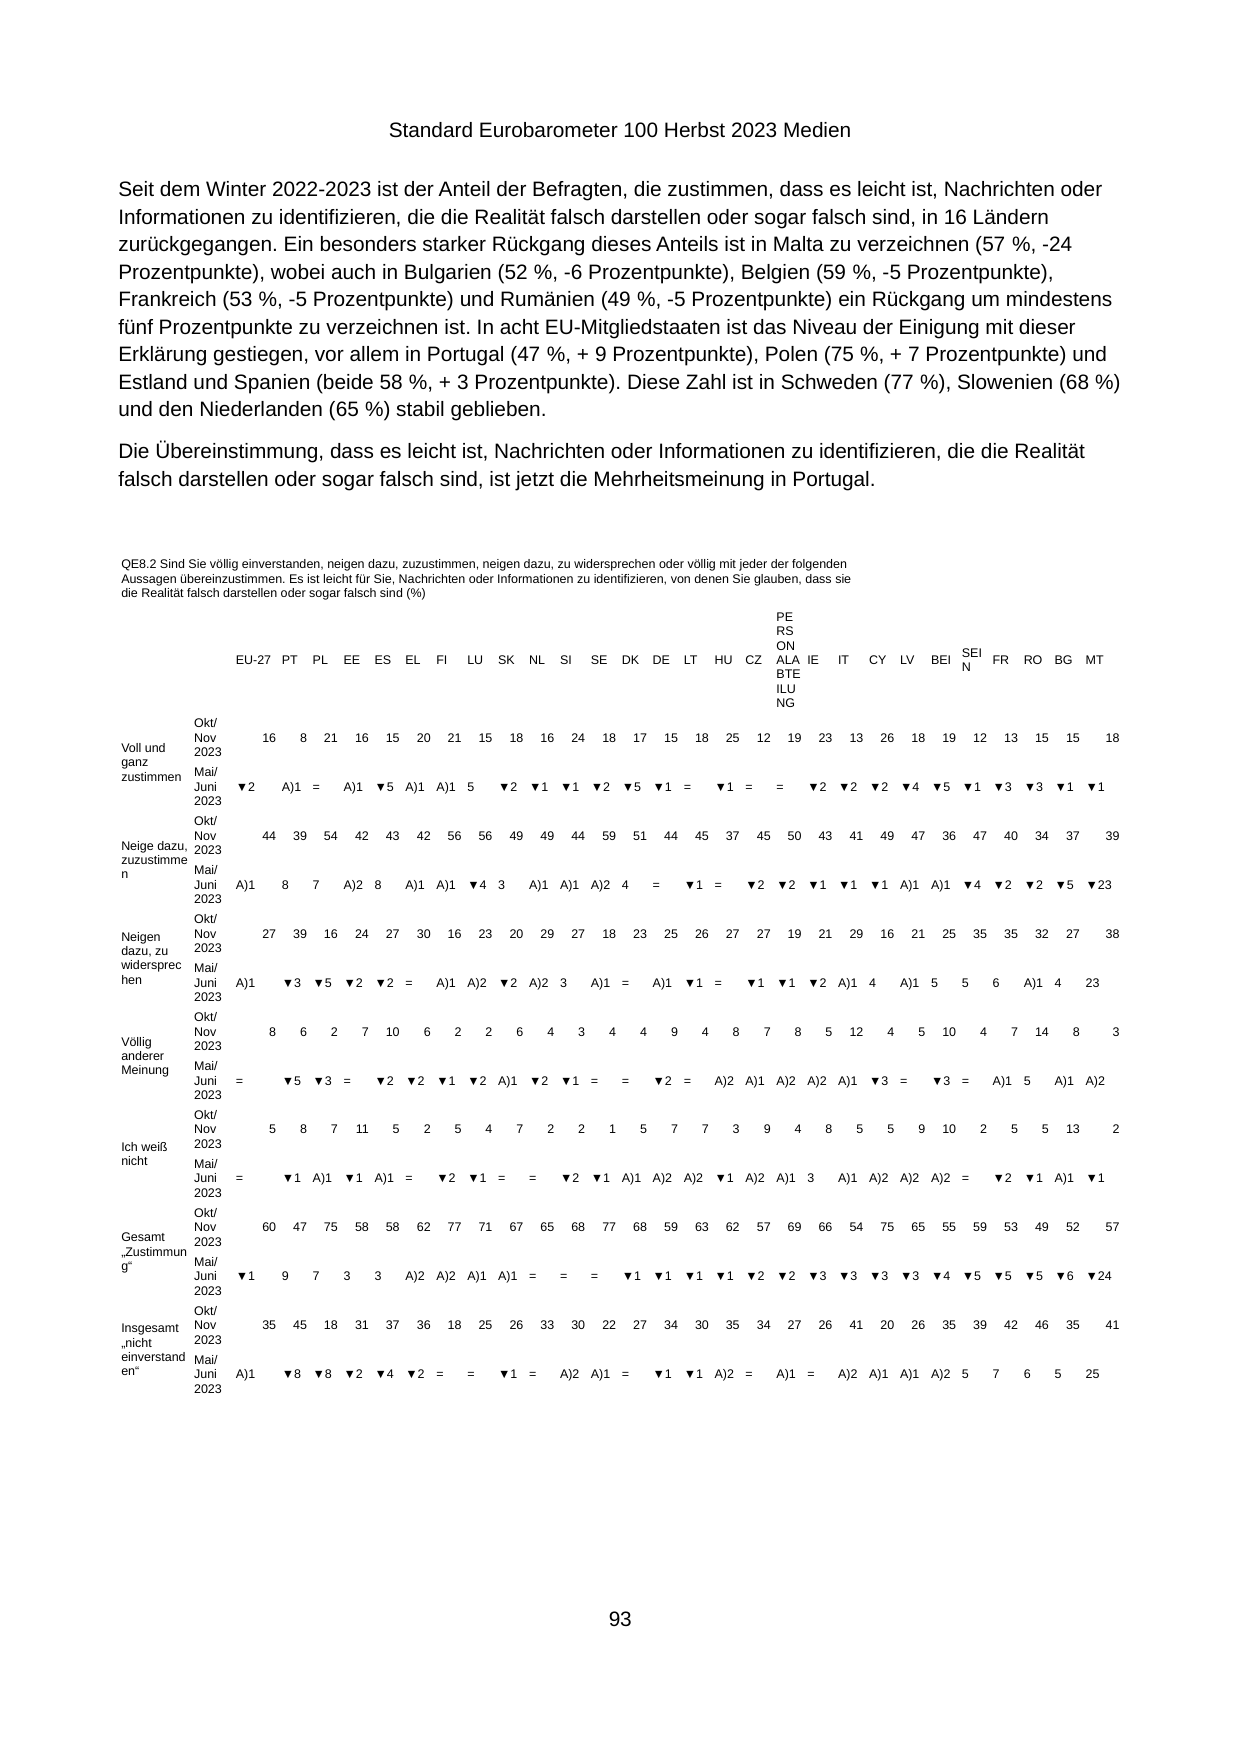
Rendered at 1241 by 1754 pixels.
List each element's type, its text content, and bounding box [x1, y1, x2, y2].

table_cell 47 [279, 1203, 309, 1252]
table_cell ▼3 [990, 762, 1021, 811]
table_cell 3 [371, 1252, 402, 1301]
table_cell 6 [402, 1007, 433, 1056]
table_cell Mai/Juni 2023 [191, 958, 233, 1007]
table_cell 10 [928, 1105, 959, 1154]
table_cell 19 [773, 909, 804, 958]
table_cell ▼1 [711, 1154, 742, 1203]
table_cell 18 [433, 1301, 464, 1349]
table_cell A)1 [619, 1154, 649, 1203]
table_cell 35 [928, 1301, 959, 1349]
table_cell 33 [526, 1301, 557, 1349]
table_cell 6 [990, 958, 1021, 1007]
table_cell 15 [1051, 713, 1082, 762]
table_cell A)1 [990, 1056, 1021, 1105]
table_cell A)2 [711, 1350, 742, 1398]
table_cell A)2 [340, 860, 371, 909]
table_cell ▼1 [1051, 762, 1082, 811]
table_cell ▼2 [495, 762, 526, 811]
table_cell 18 [310, 1301, 340, 1349]
table_cell 7 [681, 1105, 711, 1154]
table_cell ▼2 [804, 958, 835, 1007]
table_cell ▼1 [433, 1056, 464, 1105]
table_cell ▼2 [866, 762, 897, 811]
table_cell Mai/Juni 2023 [191, 860, 233, 909]
table_cell 75 [866, 1203, 897, 1252]
table_cell 5 [959, 1350, 989, 1398]
table_cell 2 [433, 1007, 464, 1056]
table_cell 25 [464, 1301, 495, 1349]
table_cell 77 [433, 1203, 464, 1252]
table_cell 16 [233, 713, 279, 762]
table_cell 37 [1051, 811, 1082, 860]
table_cell 7 [310, 1105, 340, 1154]
table_cell DK [619, 607, 649, 713]
table_cell 5 [959, 958, 989, 1007]
table_cell ▼8 [279, 1350, 309, 1398]
table_cell 45 [742, 811, 773, 860]
table_cell 43 [804, 811, 835, 860]
table_cell ▼5 [1051, 860, 1082, 909]
table_cell 29 [835, 909, 866, 958]
table_cell 68 [557, 1203, 588, 1252]
table_cell 42 [340, 811, 371, 860]
table_cell 49 [495, 811, 526, 860]
table_cell = [711, 958, 742, 1007]
table_header [866, 551, 897, 607]
table_cell Voll und ganz zustimmen [118, 713, 191, 811]
table_cell 41 [835, 811, 866, 860]
table_cell 25 [928, 909, 959, 958]
table_cell ▼2 [464, 1056, 495, 1105]
table_cell 19 [928, 713, 959, 762]
table_cell FR [990, 607, 1021, 713]
table_cell 2 [959, 1105, 989, 1154]
table_cell = [233, 1056, 279, 1105]
table_cell = [526, 1154, 557, 1203]
table_cell ▼3 [866, 1056, 897, 1105]
table_cell BEI [928, 607, 959, 713]
table_cell ▼3 [804, 1252, 835, 1301]
table_cell ▼1 [773, 958, 804, 1007]
table_cell A)1 [495, 1252, 526, 1301]
table_cell A)1 [897, 1350, 928, 1398]
table_cell ▼5 [310, 958, 340, 1007]
table_cell = [588, 1252, 619, 1301]
table_cell 59 [959, 1203, 989, 1252]
table_cell Mai/Juni 2023 [191, 762, 233, 811]
table_cell ▼2 [742, 1252, 773, 1301]
table_cell 3 [1083, 1007, 1122, 1056]
table_cell 7 [495, 1105, 526, 1154]
table_cell 5 [619, 1105, 649, 1154]
table_cell 54 [835, 1203, 866, 1252]
text Seit dem Winter 2022-2023 ist der Anteil der Befragten, die zustimmen, dass es leicht ist, Nachrichten oder Informationen zu identifizieren, die die Realität falsch darstellen oder sogar falsch sind, in 16 Ländern zurückgegangen. Ein besonders starker Rückgang dieses Anteils ist in Malta zu verzeichnen (57 %, -24 Prozentpunkte), wobei auch in Bulgarien (52 %, -6 Prozentpunkte), Belgien (59 %, -5 Prozentpunkte), Frankreich (53 %, -5 Prozentpunkte) und Rumänien (49 %, -5 Prozentpunkte) ein Rückgang um mindestens fünf Prozentpunkte zu verzeichnen ist. In acht EU-Mitgliedstaaten ist das Niveau der Einigung mit dieser Erklärung gestiegen, vor allem in Portugal (47 %, + 9 Prozentpunkte), Polen (75 %, + 7 Prozentpunkte) und Estland und Spanien (beide 58 %, + 3 Prozentpunkte). Diese Zahl ist in Schweden (77 %), Slowenien (68 %) und den Niederlanden (65 %) stabil geblieben. [118, 177, 1122, 421]
table_cell ▼2 [557, 1154, 588, 1203]
table_cell = [495, 1154, 526, 1203]
table_cell IE [804, 607, 835, 713]
table_cell EE [340, 607, 371, 713]
table_cell ▼2 [340, 1350, 371, 1398]
table_cell = [310, 762, 340, 811]
table_cell 21 [433, 713, 464, 762]
table_cell LT [681, 607, 711, 713]
table_cell ▼1 [1083, 1154, 1122, 1203]
table_cell 35 [711, 1301, 742, 1349]
table_cell 43 [371, 811, 402, 860]
table_cell 4 [1051, 958, 1082, 1007]
table_cell ▼3 [897, 1252, 928, 1301]
table_cell A)2 [711, 1056, 742, 1105]
table_cell ▼1 [619, 1252, 649, 1301]
table_header [897, 551, 928, 607]
table_cell 46 [1021, 1301, 1051, 1349]
table_cell 51 [619, 811, 649, 860]
table_cell 44 [557, 811, 588, 860]
table_cell 2 [464, 1007, 495, 1056]
table_cell ▼1 [681, 860, 711, 909]
table_cell 59 [588, 811, 619, 860]
table_cell 6 [495, 1007, 526, 1056]
table_cell ▼23 [1083, 860, 1122, 909]
table_cell SEIN [959, 607, 989, 713]
table_cell 36 [402, 1301, 433, 1349]
table_cell 27 [711, 909, 742, 958]
table_cell 71 [464, 1203, 495, 1252]
table_cell 37 [711, 811, 742, 860]
table_cell ▼2 [433, 1154, 464, 1203]
table_cell ▼1 [526, 762, 557, 811]
table_cell 12 [835, 1007, 866, 1056]
table_cell CY [866, 607, 897, 713]
table_cell A)1 [835, 1056, 866, 1105]
table_cell 52 [1051, 1203, 1082, 1252]
table_cell ▼1 [959, 762, 989, 811]
table_cell ▼5 [279, 1056, 309, 1105]
table_cell 13 [835, 713, 866, 762]
table_cell 2 [402, 1105, 433, 1154]
table_cell NL [526, 607, 557, 713]
table_cell RO [1021, 607, 1051, 713]
table_cell 3 [557, 958, 588, 1007]
table_cell 62 [402, 1203, 433, 1252]
table_cell = [526, 1350, 557, 1398]
table_cell 10 [371, 1007, 402, 1056]
table_cell 20 [402, 713, 433, 762]
table_cell ▼3 [279, 958, 309, 1007]
table_cell 24 [557, 713, 588, 762]
table_cell 3 [804, 1154, 835, 1203]
table_cell 16 [310, 909, 340, 958]
table_cell 68 [619, 1203, 649, 1252]
table_cell BG [1051, 607, 1082, 713]
table_cell 39 [279, 909, 309, 958]
table_cell 18 [588, 909, 619, 958]
table_cell ▼1 [495, 1350, 526, 1398]
table_cell 9 [742, 1105, 773, 1154]
table_cell EL [402, 607, 433, 713]
table_cell ▼8 [310, 1350, 340, 1398]
table_cell Okt/Nov 2023 [191, 1105, 233, 1154]
table_cell 18 [588, 713, 619, 762]
table_cell 4 [526, 1007, 557, 1056]
table_cell 27 [371, 909, 402, 958]
table_cell ▼1 [742, 958, 773, 1007]
table_cell 49 [1021, 1203, 1051, 1252]
table_cell ▼5 [619, 762, 649, 811]
table_cell = [433, 1350, 464, 1398]
table_cell ▼4 [928, 1252, 959, 1301]
table_cell 4 [959, 1007, 989, 1056]
table_cell 30 [402, 909, 433, 958]
table_cell A)2 [557, 1350, 588, 1398]
table_cell 25 [650, 909, 681, 958]
table_cell 5 [1021, 1056, 1051, 1105]
table_cell ▼3 [835, 1252, 866, 1301]
table_cell 34 [742, 1301, 773, 1349]
table_cell 8 [233, 1007, 279, 1056]
table_cell 57 [742, 1203, 773, 1252]
table_cell 8 [773, 1007, 804, 1056]
table_cell 5 [464, 762, 495, 811]
table_cell 67 [495, 1203, 526, 1252]
table_cell SI [557, 607, 588, 713]
table_cell 27 [619, 1301, 649, 1349]
table_cell 30 [681, 1301, 711, 1349]
table_cell = [619, 1350, 649, 1398]
table_cell A)1 [233, 1350, 279, 1398]
table_cell ▼5 [928, 762, 959, 811]
table_cell 31 [340, 1301, 371, 1349]
table_cell 19 [773, 713, 804, 762]
table_cell ▼4 [959, 860, 989, 909]
table_cell A)1 [588, 958, 619, 1007]
table_cell 2 [557, 1105, 588, 1154]
table_cell ▼3 [1021, 762, 1051, 811]
table_cell 9 [279, 1252, 309, 1301]
table_cell 11 [340, 1105, 371, 1154]
table_cell ▼1 [681, 1350, 711, 1398]
table_cell Okt/Nov 2023 [191, 909, 233, 958]
table_cell A)1 [557, 860, 588, 909]
table_cell 42 [990, 1301, 1021, 1349]
table_cell 4 [866, 1007, 897, 1056]
table_cell 20 [866, 1301, 897, 1349]
table_cell 2 [310, 1007, 340, 1056]
table_cell EU-27 [233, 607, 279, 713]
table_cell 3 [495, 860, 526, 909]
table_cell A)1 [310, 1154, 340, 1203]
table_cell A)1 [742, 1056, 773, 1105]
table_cell 39 [1083, 811, 1122, 860]
table_cell ▼2 [340, 958, 371, 1007]
table_cell A)1 [866, 1350, 897, 1398]
table_cell 7 [990, 1350, 1021, 1398]
table_cell 5 [990, 1105, 1021, 1154]
table_cell ▼5 [371, 762, 402, 811]
table_cell A)2 [804, 1056, 835, 1105]
table_cell 27 [233, 909, 279, 958]
table_cell Neigen dazu, zu widersprechen [118, 909, 191, 1007]
table_cell = [742, 1350, 773, 1398]
table_cell CZ [742, 607, 773, 713]
table_cell ▼1 [711, 1252, 742, 1301]
table_cell LU [464, 607, 495, 713]
table_cell A)1 [835, 1154, 866, 1203]
table_cell A)1 [464, 1252, 495, 1301]
table_cell 8 [804, 1105, 835, 1154]
table_cell 56 [464, 811, 495, 860]
table_cell ▼24 [1083, 1252, 1122, 1301]
table_cell A)1 [1021, 958, 1051, 1007]
table_cell ▼3 [928, 1056, 959, 1105]
table_cell 18 [681, 713, 711, 762]
table_cell ▼2 [588, 762, 619, 811]
table_cell 12 [742, 713, 773, 762]
table_cell A)1 [233, 860, 279, 909]
table_cell A)1 [835, 958, 866, 1007]
table_cell 50 [773, 811, 804, 860]
table_cell 14 [1021, 1007, 1051, 1056]
table_cell A)1 [495, 1056, 526, 1105]
table_cell 27 [557, 909, 588, 958]
table_cell 41 [1083, 1301, 1122, 1349]
table_cell 5 [433, 1105, 464, 1154]
table_cell 27 [773, 1301, 804, 1349]
table_cell 42 [402, 811, 433, 860]
table_cell 53 [990, 1203, 1021, 1252]
table_cell = [619, 958, 649, 1007]
table_cell 24 [340, 909, 371, 958]
table_cell = [526, 1252, 557, 1301]
table_cell ES [371, 607, 402, 713]
table_cell 8 [279, 713, 309, 762]
table_cell ▼1 [557, 762, 588, 811]
table_cell ▼2 [1021, 860, 1051, 909]
table_cell 65 [526, 1203, 557, 1252]
table_cell ▼1 [650, 1252, 681, 1301]
table_cell A)2 [928, 1350, 959, 1398]
table_cell A)1 [340, 762, 371, 811]
table_cell HU [711, 607, 742, 713]
table_cell 5 [897, 1007, 928, 1056]
table_cell = [588, 1056, 619, 1105]
table_cell ▼2 [402, 1350, 433, 1398]
table_cell = [742, 762, 773, 811]
table_cell ▼1 [1083, 762, 1122, 811]
table_cell A)1 [897, 958, 928, 1007]
table_cell 3 [557, 1007, 588, 1056]
table_cell ▼1 [340, 1154, 371, 1203]
table_cell SE [588, 607, 619, 713]
table_cell 77 [588, 1203, 619, 1252]
table_cell ▼2 [835, 762, 866, 811]
table_cell = [619, 1056, 649, 1105]
table_cell ▼2 [804, 762, 835, 811]
table_cell 26 [804, 1301, 835, 1349]
table_cell = [681, 762, 711, 811]
table_cell ▼2 [233, 762, 279, 811]
table_cell 21 [897, 909, 928, 958]
table_cell 5 [1051, 1350, 1082, 1398]
table_cell 16 [526, 713, 557, 762]
table_cell ▼2 [371, 1056, 402, 1105]
table_cell A)2 [433, 1252, 464, 1301]
table_cell 7 [650, 1105, 681, 1154]
table_cell 26 [897, 1301, 928, 1349]
table_cell A)1 [371, 1154, 402, 1203]
table_cell 8 [1051, 1007, 1082, 1056]
table_cell 66 [804, 1203, 835, 1252]
table_cell 39 [959, 1301, 989, 1349]
table_cell ▼2 [402, 1056, 433, 1105]
table_cell Neige dazu, zuzustimmen [118, 811, 191, 909]
table_cell ▼2 [371, 958, 402, 1007]
table_cell 5 [866, 1105, 897, 1154]
table_cell ▼1 [681, 958, 711, 1007]
table_cell 15 [650, 713, 681, 762]
table_cell 38 [1083, 909, 1122, 958]
table_cell A)1 [1051, 1154, 1082, 1203]
table_cell 30 [557, 1301, 588, 1349]
table_cell ▼4 [897, 762, 928, 811]
table_cell PT [279, 607, 309, 713]
table_cell 21 [804, 909, 835, 958]
table_cell 5 [1021, 1105, 1051, 1154]
table_cell 49 [866, 811, 897, 860]
table_cell ▼5 [1021, 1252, 1051, 1301]
table_cell ▼5 [959, 1252, 989, 1301]
table_cell = [464, 1350, 495, 1398]
table_cell 5 [804, 1007, 835, 1056]
table_cell A)1 [279, 762, 309, 811]
table_cell 36 [928, 811, 959, 860]
table_cell A)1 [773, 1154, 804, 1203]
table_cell 16 [340, 713, 371, 762]
table_header [1083, 551, 1122, 607]
table_cell 60 [233, 1203, 279, 1252]
table_cell FI [433, 607, 464, 713]
table_cell A)1 [897, 860, 928, 909]
table_cell 15 [1021, 713, 1051, 762]
table_header [990, 551, 1021, 607]
table_cell PERSONALABTEILUNG [773, 607, 804, 713]
table_cell 75 [310, 1203, 340, 1252]
table_cell ▼3 [866, 1252, 897, 1301]
table_cell 23 [804, 713, 835, 762]
table_header [959, 551, 989, 607]
table_cell 5 [233, 1105, 279, 1154]
table_cell A)2 [897, 1154, 928, 1203]
table_cell 4 [464, 1105, 495, 1154]
table_cell A)1 [773, 1350, 804, 1398]
table_cell 23 [464, 909, 495, 958]
table_cell 9 [650, 1007, 681, 1056]
table_cell 20 [495, 909, 526, 958]
table_cell A)1 [402, 762, 433, 811]
table_cell ▼4 [371, 1350, 402, 1398]
table_cell ▼2 [526, 1056, 557, 1105]
table_cell 40 [990, 811, 1021, 860]
table_cell 4 [773, 1105, 804, 1154]
table_cell A)2 [928, 1154, 959, 1203]
table_cell A)2 [742, 1154, 773, 1203]
table_cell Okt/Nov 2023 [191, 713, 233, 762]
table_cell 6 [1021, 1350, 1051, 1398]
table_cell 49 [526, 811, 557, 860]
table_cell Mai/Juni 2023 [191, 1252, 233, 1301]
table_cell A)2 [1083, 1056, 1122, 1105]
table_cell = [557, 1252, 588, 1301]
table_cell Gesamt „Zustimmung“ [118, 1203, 191, 1301]
table_cell 12 [959, 713, 989, 762]
table_cell 7 [310, 1252, 340, 1301]
table_cell A)1 [433, 958, 464, 1007]
table_cell A)2 [650, 1154, 681, 1203]
table_cell 13 [990, 713, 1021, 762]
table_cell 54 [310, 811, 340, 860]
table_cell SK [495, 607, 526, 713]
table_cell Okt/Nov 2023 [191, 1203, 233, 1252]
table_cell Mai/Juni 2023 [191, 1154, 233, 1203]
table_cell ▼2 [990, 1154, 1021, 1203]
table_cell 18 [495, 713, 526, 762]
table_cell A)1 [433, 860, 464, 909]
table_cell Okt/Nov 2023 [191, 1301, 233, 1349]
table_cell ▼2 [773, 860, 804, 909]
table_cell A)2 [464, 958, 495, 1007]
table_cell 35 [233, 1301, 279, 1349]
table_cell PL [310, 607, 340, 713]
table_cell 16 [433, 909, 464, 958]
table_cell ▼1 [588, 1154, 619, 1203]
table_cell 9 [897, 1105, 928, 1154]
table_cell 4 [866, 958, 897, 1007]
table_cell ▼1 [1021, 1154, 1051, 1203]
table_cell A)2 [526, 958, 557, 1007]
table_cell 17 [619, 713, 649, 762]
table_cell ▼2 [990, 860, 1021, 909]
table_cell 15 [371, 713, 402, 762]
table_cell 21 [310, 713, 340, 762]
table_cell A)2 [835, 1350, 866, 1398]
table_cell 10 [928, 1007, 959, 1056]
table_cell = [402, 958, 433, 1007]
table_cell 47 [959, 811, 989, 860]
table_cell 63 [681, 1203, 711, 1252]
table_cell 27 [1051, 909, 1082, 958]
table_cell [191, 607, 233, 713]
table_cell 35 [959, 909, 989, 958]
table_cell ▼3 [310, 1056, 340, 1105]
table_cell 55 [928, 1203, 959, 1252]
table_cell A)1 [928, 860, 959, 909]
table_cell ▼6 [1051, 1252, 1082, 1301]
table_cell ▼1 [650, 762, 681, 811]
table_cell ▼1 [279, 1154, 309, 1203]
table_cell 29 [526, 909, 557, 958]
table_cell Mai/Juni 2023 [191, 1056, 233, 1105]
table_cell ▼5 [990, 1252, 1021, 1301]
table_cell A)2 [681, 1154, 711, 1203]
table_cell Völlig anderer Meinung [118, 1007, 191, 1105]
table_cell 3 [340, 1252, 371, 1301]
table_cell Mai/Juni 2023 [191, 1350, 233, 1398]
table_cell 35 [990, 909, 1021, 958]
table_cell = [804, 1350, 835, 1398]
table_cell 41 [835, 1301, 866, 1349]
table_cell 22 [588, 1301, 619, 1349]
table_cell ▼1 [835, 860, 866, 909]
table_cell 58 [371, 1203, 402, 1252]
table_cell = [897, 1056, 928, 1105]
table_cell 8 [371, 860, 402, 909]
table_cell A)2 [866, 1154, 897, 1203]
table_cell Okt/Nov 2023 [191, 811, 233, 860]
table_cell ▼2 [742, 860, 773, 909]
table_cell [118, 607, 191, 713]
table_cell IT [835, 607, 866, 713]
table_cell 35 [1051, 1301, 1082, 1349]
table_cell 1 [588, 1105, 619, 1154]
table_header QE8.2 Sind Sie völlig einverstanden, neigen dazu, zuzustimmen, neigen dazu, zu widersprechen oder völlig mit jeder der folgenden Aussagen übereinzustimmen. Es ist leicht für Sie, Nachrichten oder Informationen zu identifizieren, von denen Sie glauben, dass sie die Realität falsch darstellen oder sogar falsch sind (%) [118, 551, 866, 607]
table_cell 57 [1083, 1203, 1122, 1252]
table_cell 32 [1021, 909, 1051, 958]
table_cell 3 [711, 1105, 742, 1154]
table_cell Ich weiß nicht [118, 1105, 191, 1203]
table_cell 13 [1051, 1105, 1082, 1154]
table_cell 4 [681, 1007, 711, 1056]
table_header [928, 551, 959, 607]
table_cell ▼2 [773, 1252, 804, 1301]
table_cell 7 [742, 1007, 773, 1056]
table_cell 6 [279, 1007, 309, 1056]
table_cell ▼2 [495, 958, 526, 1007]
table_cell A)1 [402, 860, 433, 909]
table_cell DE [650, 607, 681, 713]
table_cell 15 [464, 713, 495, 762]
table_cell A)1 [526, 860, 557, 909]
table_cell ▼1 [233, 1252, 279, 1301]
table_cell 8 [279, 860, 309, 909]
table_cell 7 [310, 860, 340, 909]
table_cell 23 [1083, 958, 1122, 1007]
table_cell ▼4 [464, 860, 495, 909]
table_cell 25 [711, 713, 742, 762]
table_cell 37 [371, 1301, 402, 1349]
table_cell 25 [1083, 1350, 1122, 1398]
table_cell ▼1 [866, 860, 897, 909]
text Die Übereinstimmung, dass es leicht ist, Nachrichten oder Informationen zu identifizieren, die die Realität falsch darstellen oder sogar falsch sind, ist jetzt die Mehrheitsmeinung in Portugal. [118, 439, 1122, 491]
table_cell ▼1 [464, 1154, 495, 1203]
table_cell 4 [619, 1007, 649, 1056]
table_cell 34 [650, 1301, 681, 1349]
table_cell A)1 [650, 958, 681, 1007]
table_cell ▼1 [650, 1350, 681, 1398]
table_cell 65 [897, 1203, 928, 1252]
table_cell ▼1 [711, 762, 742, 811]
table_cell 39 [279, 811, 309, 860]
table_cell = [959, 1056, 989, 1105]
table_cell LV [897, 607, 928, 713]
table_cell Okt/Nov 2023 [191, 1007, 233, 1056]
table_cell A)1 [588, 1350, 619, 1398]
table_cell 44 [233, 811, 279, 860]
table_cell 45 [279, 1301, 309, 1349]
table_cell A)2 [588, 860, 619, 909]
table_cell 4 [588, 1007, 619, 1056]
table_cell 2 [526, 1105, 557, 1154]
table_cell 26 [681, 909, 711, 958]
table_cell 58 [340, 1203, 371, 1252]
table_cell = [233, 1154, 279, 1203]
table_cell A)1 [1051, 1056, 1082, 1105]
table_cell ▼1 [681, 1252, 711, 1301]
table_cell A)1 [233, 958, 279, 1007]
table_cell 18 [1083, 713, 1122, 762]
table_cell 44 [650, 811, 681, 860]
table_cell = [681, 1056, 711, 1105]
table_cell 56 [433, 811, 464, 860]
table_cell A)1 [433, 762, 464, 811]
table_cell = [402, 1154, 433, 1203]
table_cell 18 [897, 713, 928, 762]
table_cell 59 [650, 1203, 681, 1252]
table_cell 62 [711, 1203, 742, 1252]
table_cell 47 [897, 811, 928, 860]
table_cell 69 [773, 1203, 804, 1252]
table_cell = [959, 1154, 989, 1203]
table_cell ▼2 [650, 1056, 681, 1105]
table_cell = [711, 860, 742, 909]
table_cell 7 [990, 1007, 1021, 1056]
table_cell A)2 [402, 1252, 433, 1301]
table_header [1051, 551, 1082, 607]
table_cell 34 [1021, 811, 1051, 860]
table_cell 23 [619, 909, 649, 958]
table_cell 7 [340, 1007, 371, 1056]
table_cell 4 [619, 860, 649, 909]
table_cell 5 [371, 1105, 402, 1154]
table_cell 27 [742, 909, 773, 958]
table_header [1021, 551, 1051, 607]
table_cell 5 [835, 1105, 866, 1154]
table_cell 2 [1083, 1105, 1122, 1154]
table_cell 45 [681, 811, 711, 860]
table_cell ▼1 [804, 860, 835, 909]
table_cell MT [1083, 607, 1122, 713]
table_cell 8 [711, 1007, 742, 1056]
table_cell A)2 [773, 1056, 804, 1105]
table_cell ▼1 [557, 1056, 588, 1105]
table_cell 8 [279, 1105, 309, 1154]
table_cell 26 [866, 713, 897, 762]
table_cell 16 [866, 909, 897, 958]
table_cell Insgesamt „nicht einverstanden“ [118, 1301, 191, 1398]
table_cell = [340, 1056, 371, 1105]
table_cell 26 [495, 1301, 526, 1349]
table_cell = [650, 860, 681, 909]
table_cell 5 [928, 958, 959, 1007]
table_cell = [773, 762, 804, 811]
